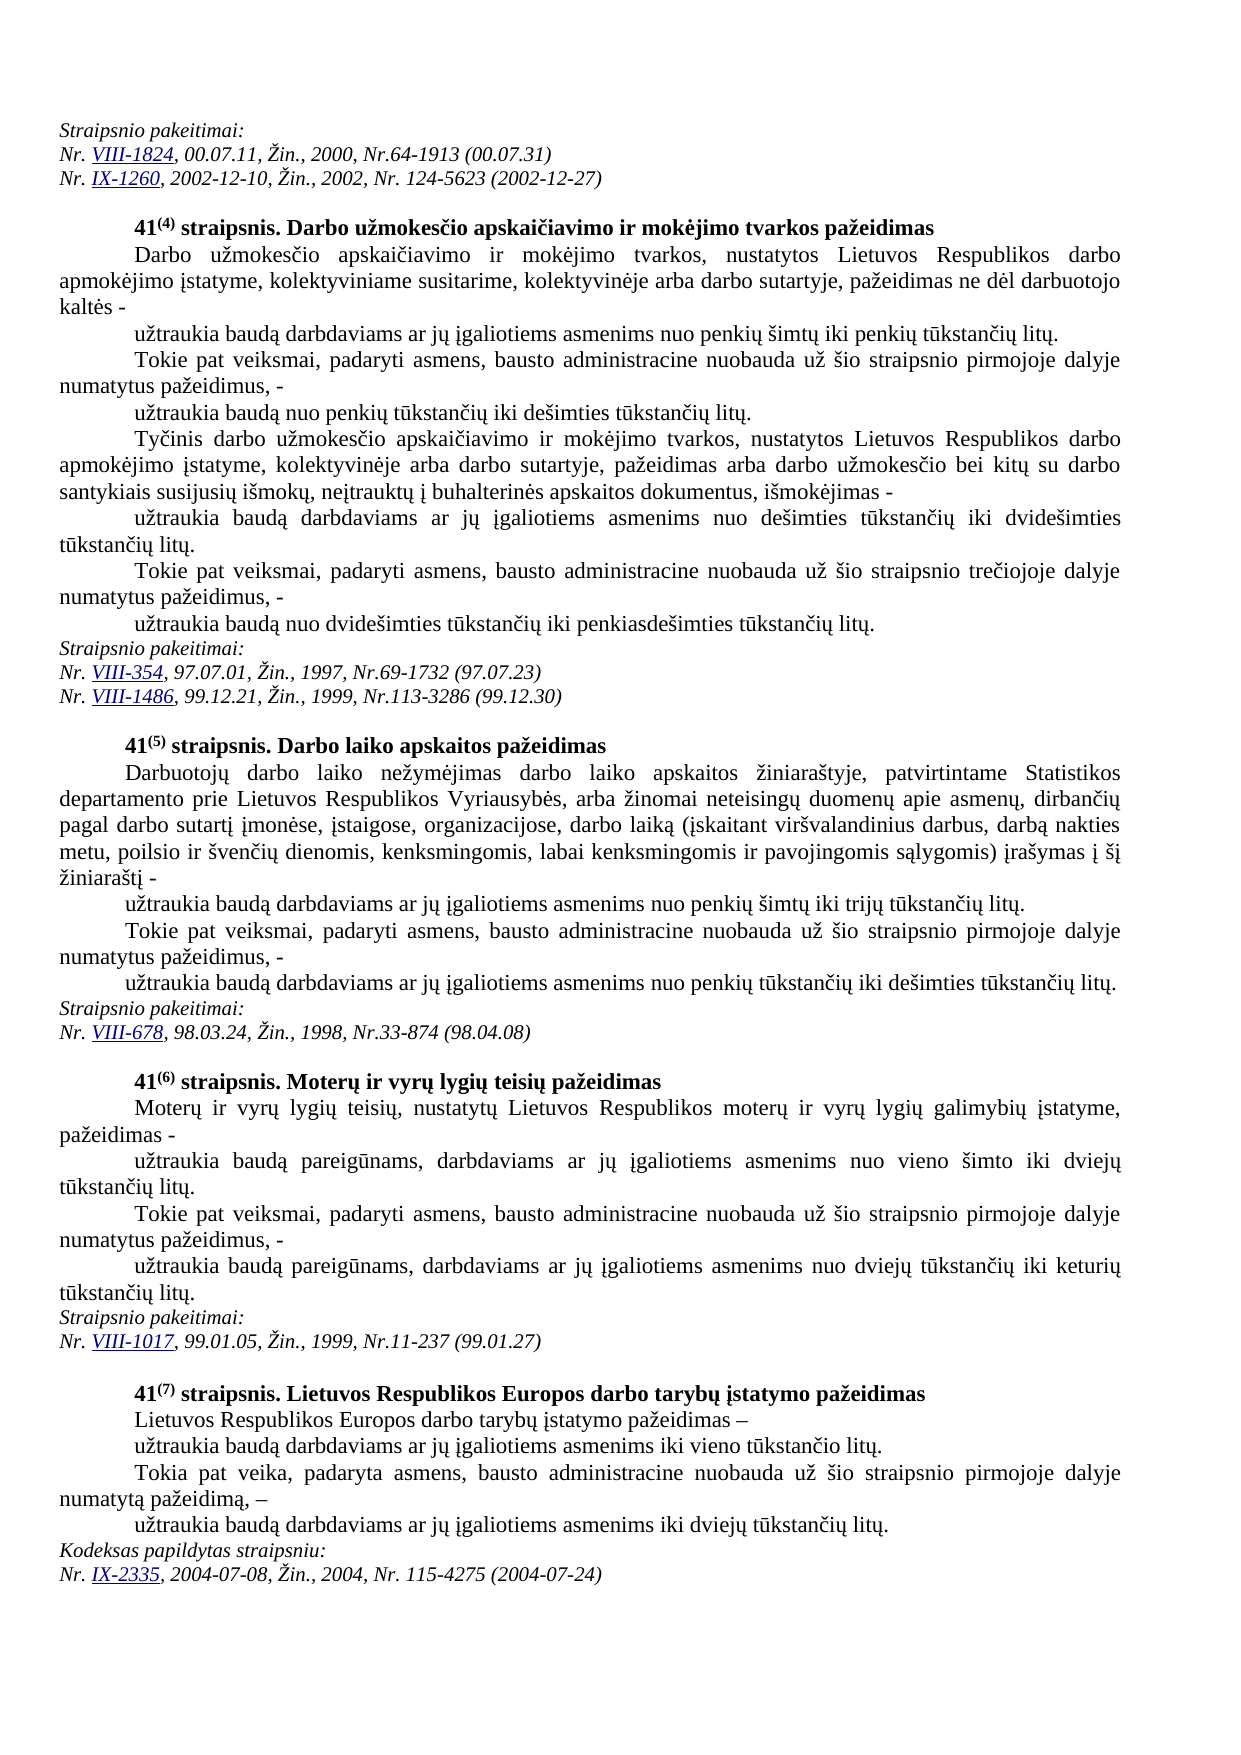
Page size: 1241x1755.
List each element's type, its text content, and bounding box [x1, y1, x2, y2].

text Straipsnio pakeitimai: [59, 118, 1122, 142]
text Nr. VIII-1824, 00.07.11, Žin., 2000, Nr.64-1913 (00.07.31) [59, 142, 1122, 166]
text Darbuotojų darbo laiko nežymėjimas darbo laiko apskaitos žiniaraštyje, patvirtintame Statistikos departamento prie Lietuvos Respublikos Vyriausybės, arba žinomai neteisingų duomenų apie asmenų, dirbančių pagal darbo sutartį įmonėse, įstaigose, organizacijose, darbo laiką (įskaitant viršvalandinius darbus, darbą nakties metu, poilsio ir švenčių dienomis, kenksmingomis, labai kenksmingomis ir pavojingomis sąlygomis) įrašymas į šį žiniaraštį - [59, 759, 1122, 890]
text Tokie pat veiksmai, padaryti asmens, bausto administracine nuobauda už šio straipsnio pirmojoje dalyje numatytus pažeidimus, - [59, 917, 1122, 969]
text užtraukia baudą pareigūnams, darbdaviams ar jų įgaliotiems asmenims nuo dviejų tūkstančių iki keturių tūkstančių litų. [59, 1252, 1122, 1305]
text užtraukia baudą pareigūnams, darbdaviams ar jų įgaliotiems asmenims nuo vieno šimto iki dviejų tūkstančių litų. [59, 1147, 1122, 1200]
text Nr. VIII-1486, 99.12.21, Žin., 1999, Nr.113-3286 (99.12.30) [59, 684, 1122, 708]
text užtraukia baudą darbdaviams ar jų įgaliotiems asmenims nuo penkių tūkstančių iki dešimties tūkstančių litų. [59, 969, 1122, 996]
text Nr. VIII-1017, 99.01.05, Žin., 1999, Nr.11-237 (99.01.27) [59, 1329, 1122, 1353]
text Kodeksas papildytas straipsniu: [59, 1538, 1122, 1562]
text Tokia pat veika, padaryta asmens, bausto administracine nuobauda už šio straipsnio pirmojoje dalyje numatytą pažeidimą, – [59, 1459, 1122, 1511]
text Straipsnio pakeitimai: [59, 636, 1122, 660]
text Nr. VIII-678, 98.03.24, Žin., 1998, Nr.33-874 (98.04.08) [59, 1020, 1122, 1044]
text Tokie pat veiksmai, padaryti asmens, bausto administracine nuobauda už šio straipsnio pirmojoje dalyje numatytus pažeidimus, - [59, 1200, 1122, 1252]
text užtraukia baudą darbdaviams ar jų įgaliotiems asmenims nuo penkių šimtų iki trijų tūkstančių litų. [59, 890, 1122, 917]
text užtraukia baudą darbdaviams ar jų įgaliotiems asmenims nuo penkių šimtų iki penkių tūkstančių litų. [59, 320, 1122, 346]
text Tokie pat veiksmai, padaryti asmens, bausto administracine nuobauda už šio straipsnio trečiojoje dalyje numatytus pažeidimus, - [59, 557, 1122, 610]
text Nr. IX-1260, 2002-12-10, Žin., 2002, Nr. 124-5623 (2002-12-27) [59, 166, 1122, 190]
text 41(7) straipsnis. Lietuvos Respublikos Europos darbo tarybų įstatymo pažeidimas [134, 1380, 1122, 1406]
text Moterų ir vyrų lygių teisių, nustatytų Lietuvos Respublikos moterų ir vyrų lygių galimybių įstatyme, pažeidimas - [59, 1094, 1122, 1147]
text 41(4) straipsnis. Darbo užmokesčio apskaičiavimo ir mokėjimo tvarkos pažeidimas [134, 214, 1122, 241]
text Tyčinis darbo užmokesčio apskaičiavimo ir mokėjimo tvarkos, nustatytos Lietuvos Respublikos darbo apmokėjimo įstatyme, kolektyvinėje arba darbo sutartyje, pažeidimas arba darbo užmokesčio bei kitų su darbo santykiais susijusių išmokų, neįtrauktų į buhalterinės apskaitos dokumentus, išmokėjimas - [59, 425, 1122, 504]
text Tokie pat veiksmai, padaryti asmens, bausto administracine nuobauda už šio straipsnio pirmojoje dalyje numatytus pažeidimus, - [59, 346, 1122, 399]
text užtraukia baudą nuo dvidešimties tūkstančių iki penkiasdešimties tūkstančių litų. [134, 610, 1122, 636]
text užtraukia baudą darbdaviams ar jų įgaliotiems asmenims iki vieno tūkstančio litų. [59, 1432, 1122, 1459]
text 41(5) straipsnis. Darbo laiko apskaitos pažeidimas [59, 732, 1122, 759]
text Straipsnio pakeitimai: [59, 1305, 1122, 1329]
text Lietuvos Respublikos Europos darbo tarybų įstatymo pažeidimas – [59, 1406, 1122, 1432]
text Darbo užmokesčio apskaičiavimo ir mokėjimo tvarkos, nustatytos Lietuvos Respublikos darbo apmokėjimo įstatyme, kolektyviniame susitarime, kolektyvinėje arba darbo sutartyje, pažeidimas ne dėl darbuotojo kaltės - [59, 241, 1122, 320]
text Nr. VIII-354, 97.07.01, Žin., 1997, Nr.69-1732 (97.07.23) [59, 660, 1122, 684]
text 41(6) straipsnis. Moterų ir vyrų lygių teisių pažeidimas [134, 1068, 1122, 1094]
text Straipsnio pakeitimai: [59, 996, 1122, 1020]
text užtraukia baudą darbdaviams ar jų įgaliotiems asmenims nuo dešimties tūkstančių iki dvidešimties tūkstančių litų. [59, 504, 1122, 557]
text užtraukia baudą darbdaviams ar jų įgaliotiems asmenims iki dviejų tūkstančių litų. [59, 1511, 1122, 1538]
text Nr. IX-2335, 2004-07-08, Žin., 2004, Nr. 115-4275 (2004-07-24) [59, 1562, 1122, 1586]
text užtraukia baudą nuo penkių tūkstančių iki dešimties tūkstančių litų. [59, 399, 1122, 425]
